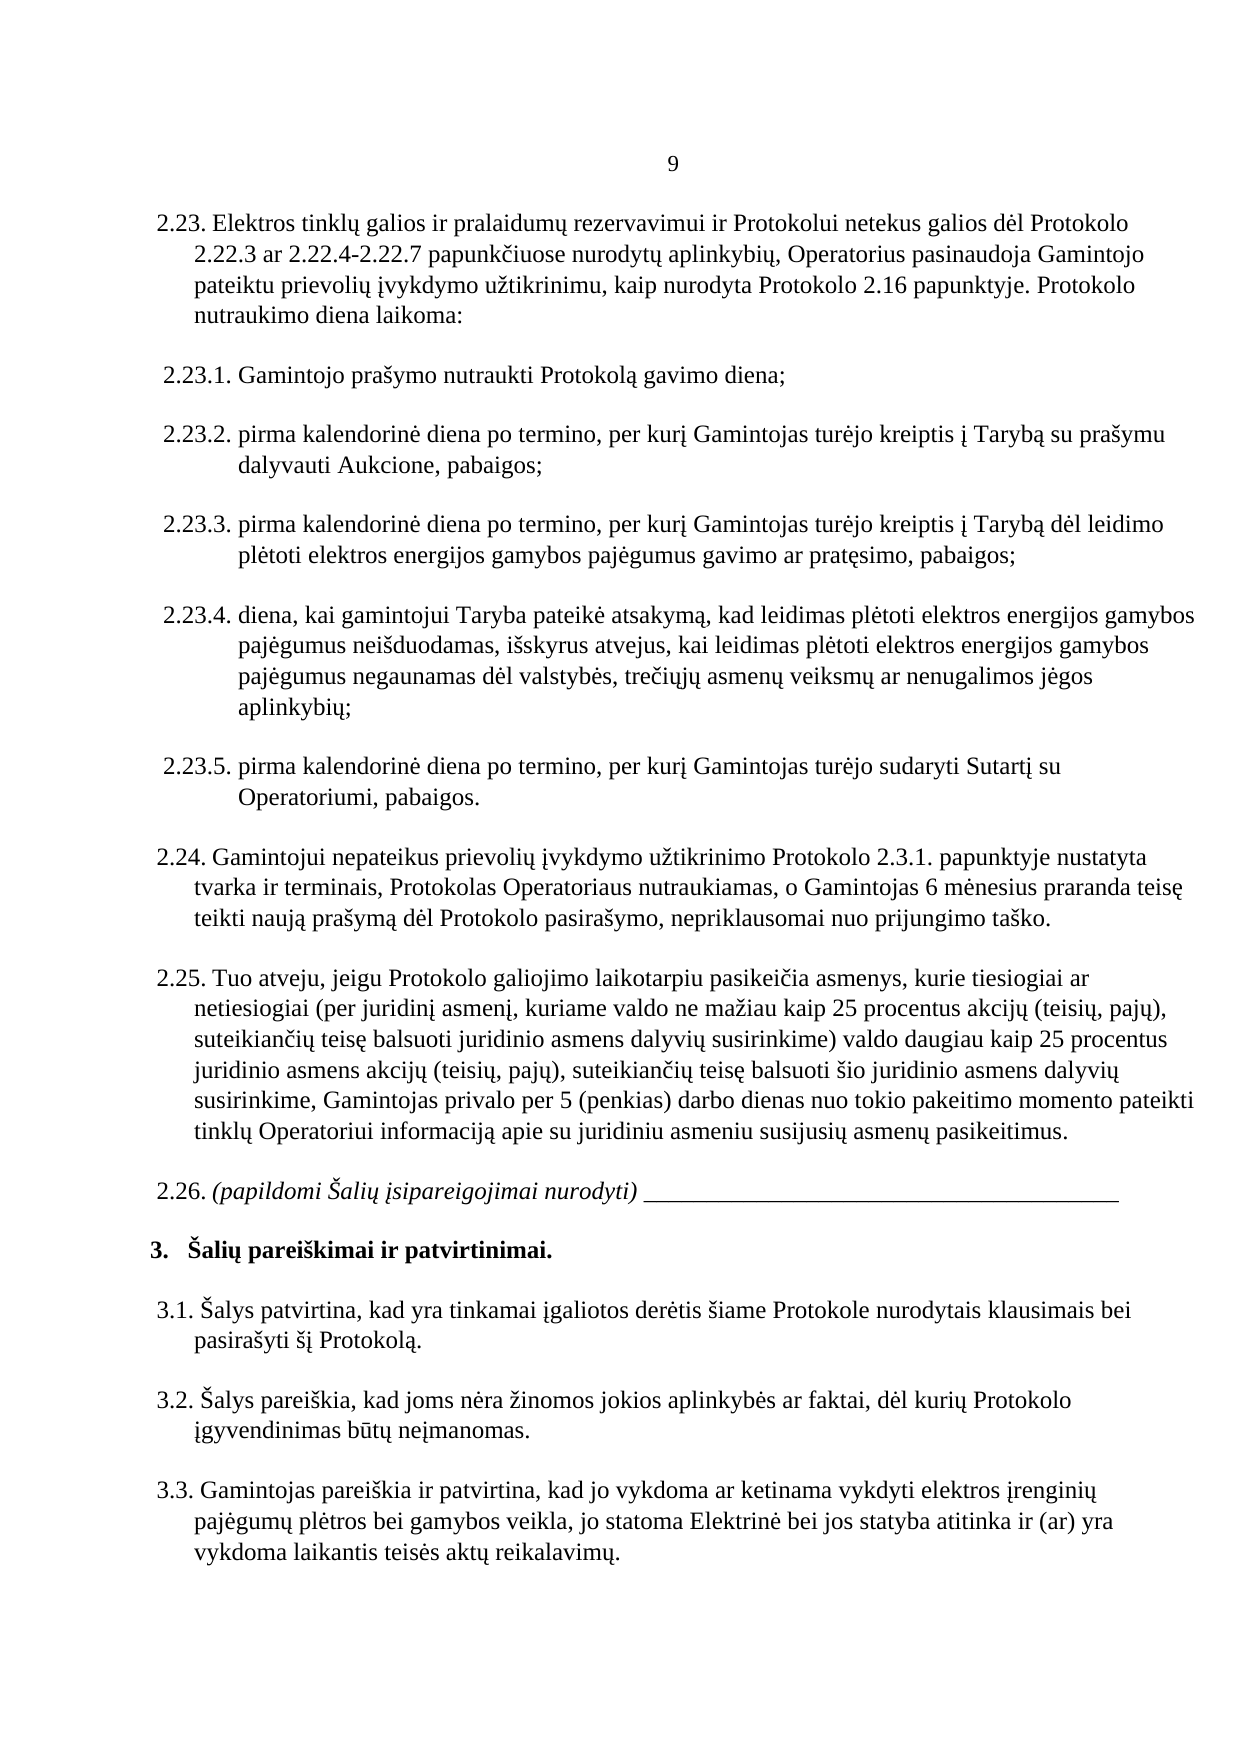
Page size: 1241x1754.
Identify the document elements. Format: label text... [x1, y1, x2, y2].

text 3.3. Gamintojas pareiškia ir patvirtina, kad jo vykdoma ar ketinama vykdyti elektros įrenginių pajėgumų plėtros bei gamybos veikla, jo statoma Elektrinė bei jos statyba atitinka ir (ar) yra vykdoma laikantis teisės aktų reikalavimų. [156, 1475, 1196, 1565]
text 2.23. Elektros tinklų galios ir pralaidumų rezervavimui ir Protokolui netekus galios dėl Protokolo 2.22.3 ar 2.22.4-2.22.7 papunkčiuose nurodytų aplinkybių, Operatorius pasinaudoja Gamintojo pateiktu prievolių įvykdymo užtikrinimu, kaip nurodyta Protokolo 2.16 papunktyje. Protokolo nutraukimo diena laikoma: [156, 208, 1196, 329]
text 2.24. Gamintojui nepateikus prievolių įvykdymo užtikrinimo Protokolo 2.3.1. papunktyje nustatyta tvarka ir terminais, Protokolas Operatoriaus nutraukiamas, o Gamintojas 6 mėnesius praranda teisę teikti naują prašymą dėl Protokolo pasirašymo, nepriklausomai nuo prijungimo taško. [156, 842, 1196, 932]
text 3.2. Šalys pareiškia, kad joms nėra žinomos jokios aplinkybės ar faktai, dėl kurių Protokolo įgyvendinimas būtų neįmanomas. [156, 1385, 1196, 1444]
text 3. Šalių pareiškimai ir patvirtinimai. [150, 1235, 1196, 1264]
text 2.23.5. pirma kalendorinė diena po termino, per kurį Gamintojas turėjo sudaryti Sutartį su Operatoriumi, pabaigos. [163, 751, 1196, 811]
text 3.1. Šalys patvirtina, kad yra tinkamai įgaliotos derėtis šiame Protokole nurodytais klausimais bei pasirašyti šį Protokolą. [156, 1295, 1196, 1354]
text 2.23.3. pirma kalendorinė diena po termino, per kurį Gamintojas turėjo kreiptis į Tarybą dėl leidimo plėtoti elektros energijos gamybos pajėgumus gavimo ar pratęsimo, pabaigos; [163, 509, 1196, 569]
text 2.23.1. Gamintojo prašymo nutraukti Protokolą gavimo diena; [163, 360, 1196, 389]
text 2.25. Tuo atveju, jeigu Protokolo galiojimo laikotarpiu pasikeičia asmenys, kurie tiesiogiai ar netiesiogiai (per juridinį asmenį, kuriame valdo ne mažiau kaip 25 procentus akcijų (teisių, pajų), suteikiančių teisę balsuoti juridinio asmens dalyvių susirinkime) valdo daugiau kaip 25 procentus juridinio asmens akcijų (teisių, pajų), suteikiančių teisę balsuoti šio juridinio asmens dalyvių susirinkime, Gamintojas privalo per 5 (penkias) darbo dienas nuo tokio pakeitimo momento pateikti tinklų Operatoriui informaciją apie su juridiniu asmeniu susijusių asmenų pasikeitimus. [156, 963, 1196, 1145]
text 2.23.4. diena, kai gamintojui Taryba pateikė atsakymą, kad leidimas plėtoti elektros energijos gamybos pajėgumus neišduodamas, išskyrus atvejus, kai leidimas plėtoti elektros energijos gamybos pajėgumus negaunamas dėl valstybės, trečiųjų asmenų veiksmų ar nenugalimos jėgos aplinkybių; [163, 600, 1196, 721]
text 2.23.2. pirma kalendorinė diena po termino, per kurį Gamintojas turėjo kreiptis į Tarybą su prašymu dalyvauti Aukcione, pabaigos; [163, 419, 1196, 479]
text 2.26. (papildomi Šalių įsipareigojimai nurodyti) ______________________________________ [156, 1176, 1196, 1204]
